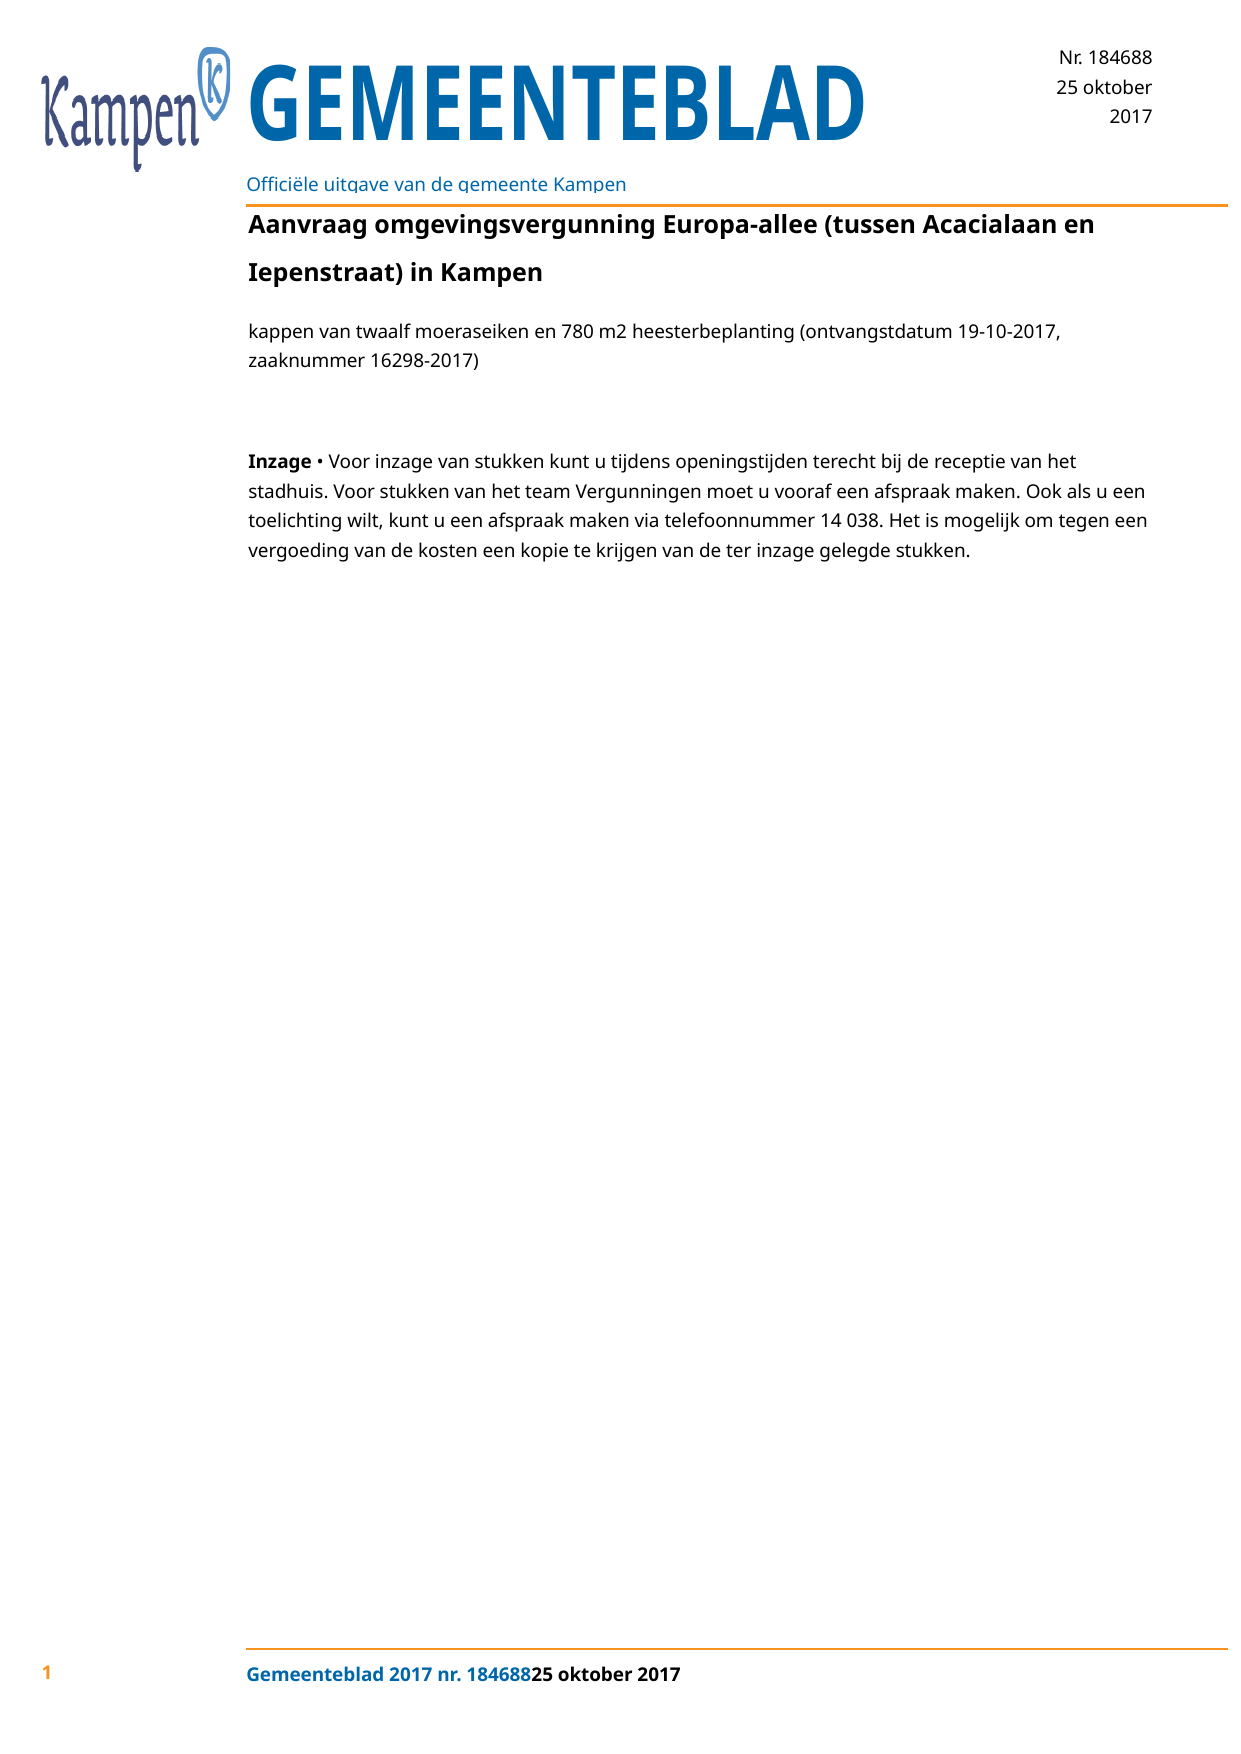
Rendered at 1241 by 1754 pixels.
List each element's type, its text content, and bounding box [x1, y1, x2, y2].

text Aanvraag omgevingsvergunning Europa-allee (tussen Acacialaan en Iepenstraat) in Kampen [248, 207, 1152, 288]
text Inzage • Voor inzage van stukken kunt u tijdens openingstijden terecht bij de receptie van het stadhuis. Voor stukken van het team Vergunningen moet u vooraf een afspraak maken. Ook als u een toelichting wilt, kunt u een afspraak maken via telefoonnummer 14 038. Het is mogelijk om tegen een vergoeding van de kosten een kopie te krijgen van de ter inzage gelegde stukken. [248, 448, 1152, 563]
text kappen van twaalf moeraseiken en 780 m2 heesterbeplanting (ontvangstdatum 19-10-2017, zaaknummer 16298-2017) [248, 318, 1152, 373]
picture [41, 47, 231, 172]
